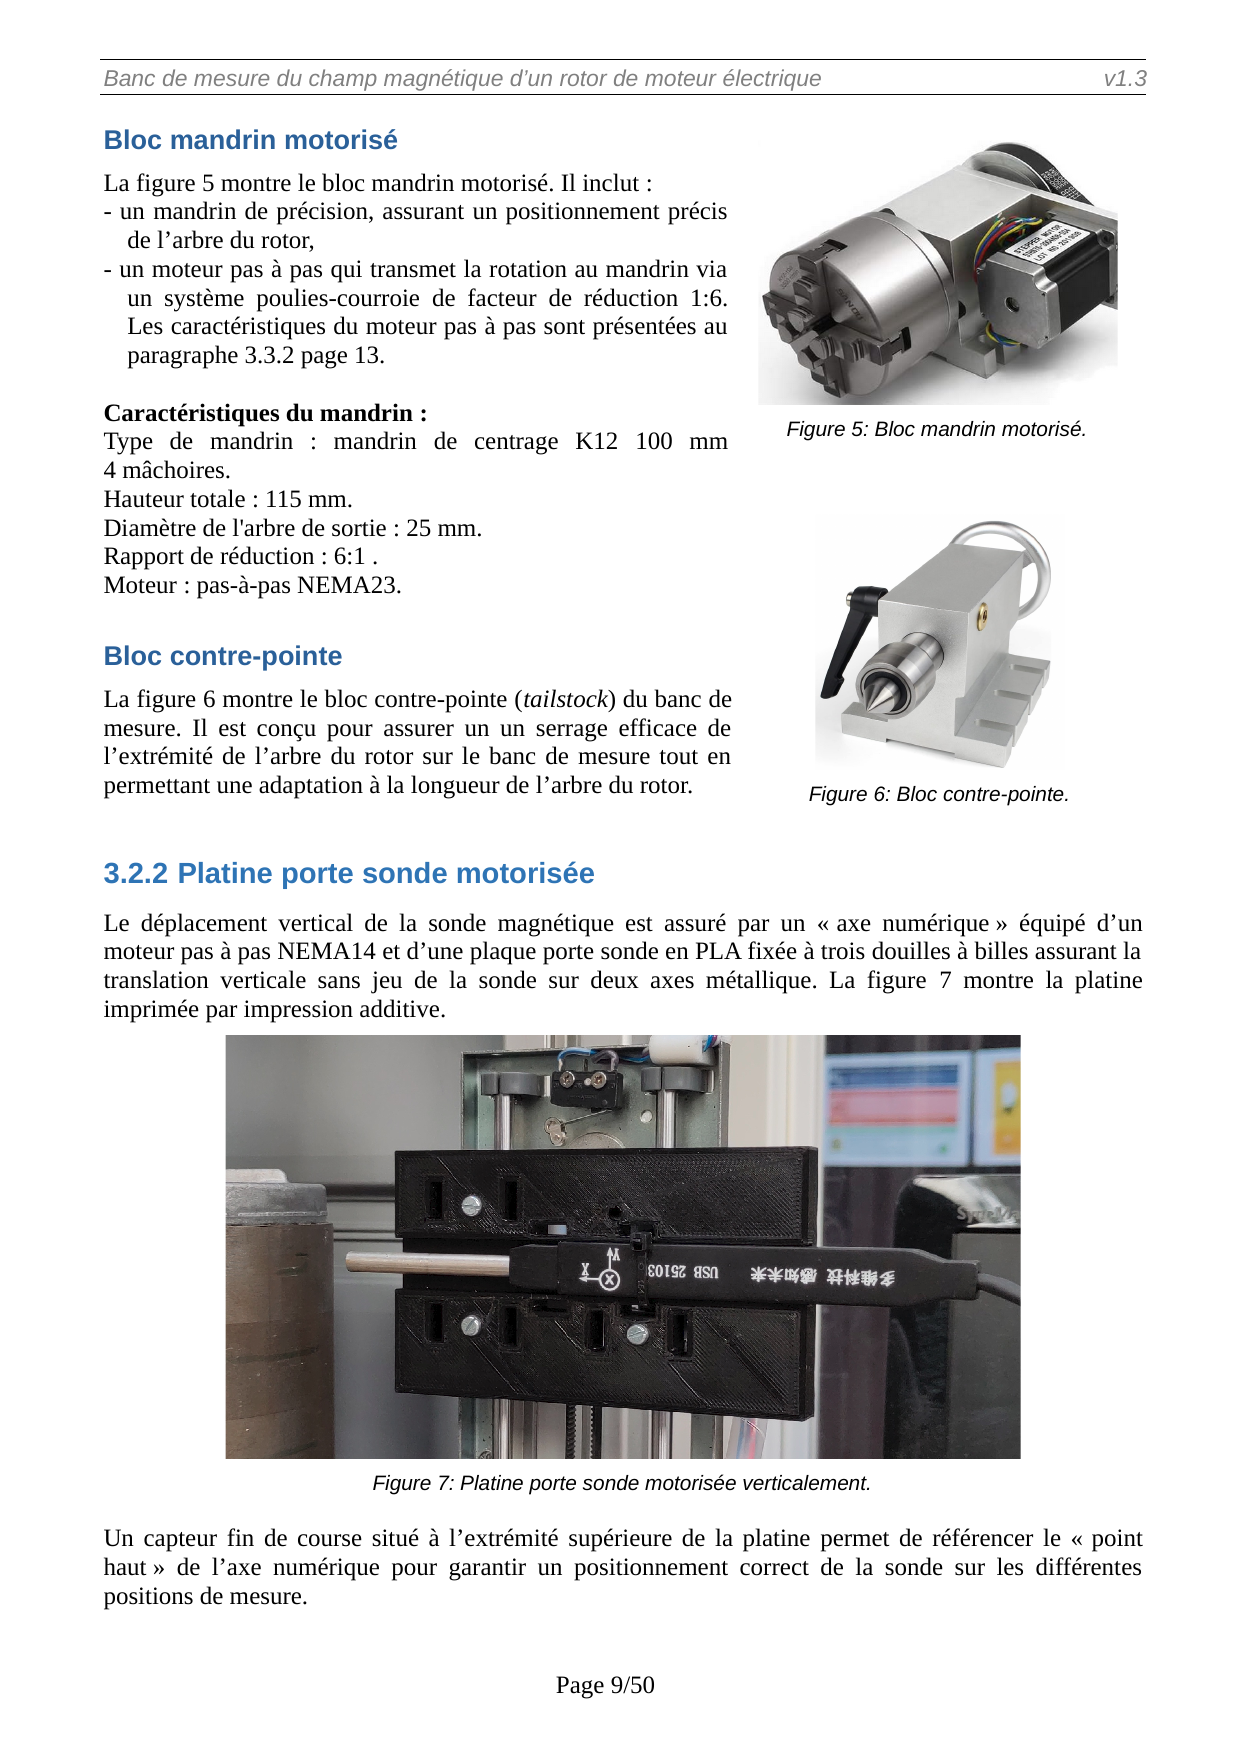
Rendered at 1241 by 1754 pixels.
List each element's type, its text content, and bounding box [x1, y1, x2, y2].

subtitle Bloc contre-pointe [103, 640, 762, 671]
text [1118, 398, 1143, 426]
text [762, 806, 1119, 816]
text Type de mandrin : mandrin de centrage K12 100 mm 4 mâchoires. [103, 426, 1143, 484]
picture [815, 514, 1065, 770]
subtitle [1119, 640, 1143, 671]
subtitle Platine porte sonde motorisée [103, 856, 1143, 890]
text Un capteur fin de course situé à l’extrémité supérieure de la platine permet de référencer le « point haut » de l’axe numérique pour garantir un positionnement correct de la sonde sur les différentes positions de mesure. [103, 1523, 1143, 1609]
text [1119, 570, 1143, 599]
text La figure 5 montre le bloc mandrin motorisé. Il inclut : [103, 168, 758, 196]
text La figure 6 montre le bloc contre-pointe (tailstock) du banc de mesure. Il est conçu pour assurer un un serrage efficace de l’extrémité de l’arbre du rotor sur le banc de mesure tout en permettant une adaptation à la longueur de l’arbre du rotor. [103, 684, 762, 799]
text - un mandrin de précision, assurant un positionnement précis de l’arbre du rotor, [103, 196, 758, 254]
text - un moteur pas à pas qui transmet la rotation au mandrin via un système poulies-courroie de facteur de réduction 1:6. Les caractéristiques du moteur pas à pas sont présentées au paragraphe 3.3.2 page 13. [103, 254, 758, 369]
text Hauteur totale : 115 mm. [103, 484, 1143, 514]
text [1119, 541, 1143, 570]
text Moteur : pas-à-pas NEMA23. [103, 570, 762, 599]
text Diamètre de l'arbre de sortie : 25 mm. [103, 513, 762, 541]
subtitle Bloc mandrin motorisé [103, 124, 1143, 155]
text Rapport de réduction : 6:1 . [103, 541, 762, 570]
text Caractéristiques du mandrin : [103, 398, 758, 426]
picture [225, 1035, 1021, 1459]
subtitle [758, 405, 1118, 417]
text Figure 5: Bloc mandrin motorisé. [758, 417, 1118, 441]
picture [758, 138, 1118, 405]
text Figure 7: Platine porte sonde motorisée verticalement. [226, 1459, 1021, 1494]
text Le déplacement vertical de la sonde magnétique est assuré par un « axe numérique » équipé d’un moteur pas à pas NEMA14 et d’une plaque porte sonde en PLA fixée à trois douilles à billes assurant la translation verticale sans jeu de la sonde sur deux axes métallique. La figure 7 montre la platine imprimée par impression additive. [103, 908, 1143, 1023]
text Figure 6: Bloc contre-pointe. [762, 770, 1119, 806]
